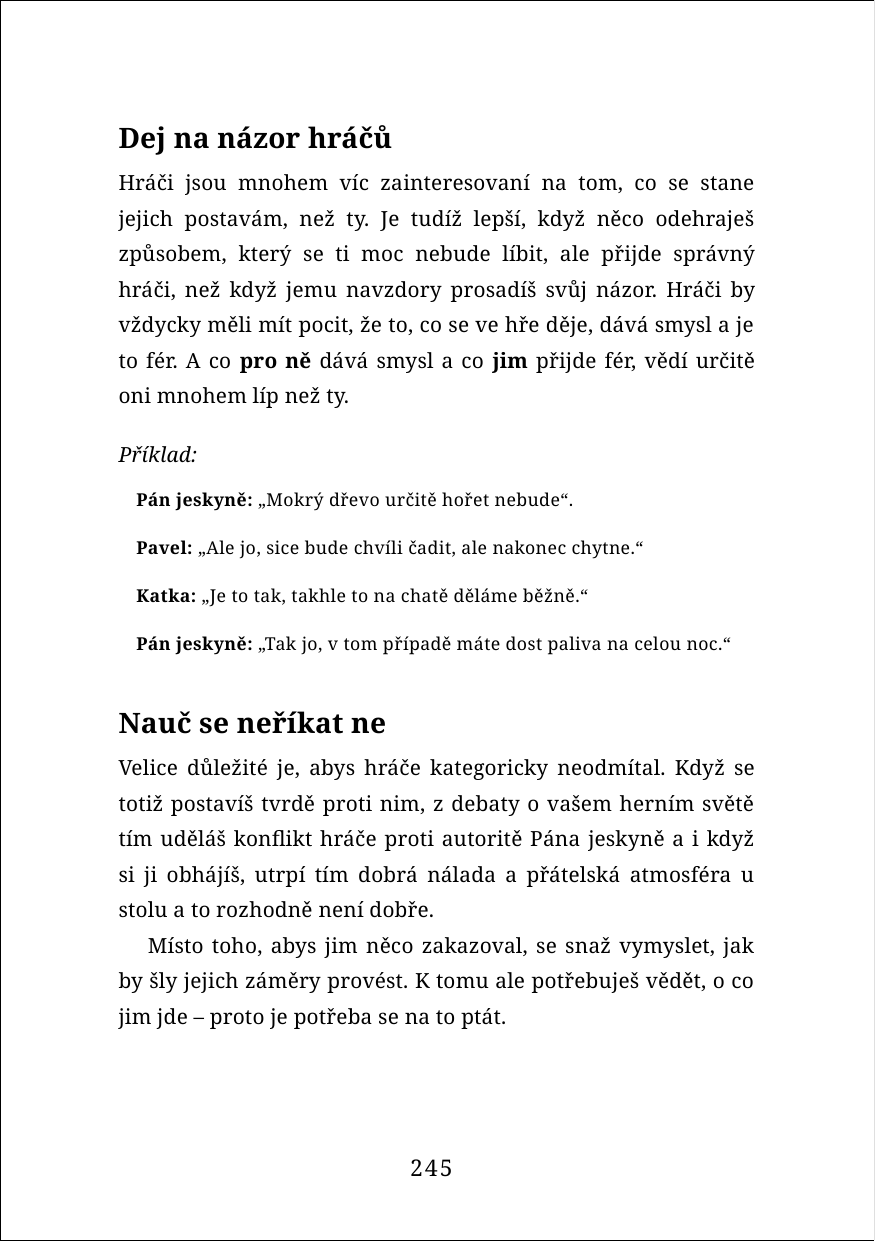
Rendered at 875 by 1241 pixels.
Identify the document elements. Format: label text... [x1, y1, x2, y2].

subtitle Nauč se neříkat ne [118, 703, 756, 742]
text Příklad: [118, 441, 756, 469]
text Pán jeskyně: „Mokrý dřevo určitě hořet nebude“. [136, 488, 756, 512]
text Hráči jsou mnohem víc zainteresovaní na tom, co se stane jejich postavám, než ty. Je tudíž lepší, když něco odehraješ způsobem, který se ti moc nebude líbit, ale přijde správný hráči, než když jemu navzdory prosadíš svůj názor. Hráči by vždycky měli mít pocit, že to, co se ve hře děje, dává smysl a je to fér. A co pro ně dává smysl a co jim přijde fér, vědí určitě oni mnohem líp než ty. [118, 168, 756, 410]
text Pán jeskyně: „Tak jo, v tom případě máte dost paliva na celou noc.“ [136, 632, 756, 656]
text Katka: „Je to tak, takhle to na chatě děláme běžně.“ [136, 584, 756, 608]
text Pavel: „Ale jo, sice bude chvíli čadit, ale nakonec chytne.“ [136, 536, 756, 560]
text Velice důležité je, abys hráče kategoricky neodmítal. Když se totiž postavíš tvrdě proti nim, z debaty o vašem herním světě tím uděláš konflikt hráče proti autoritě Pána jeskyně a i když si ji obhájíš, utrpí tím dobrá nálada a přátelská atmosféra u stolu a to rozhodně není dobře. Místo toho, abys jim něco zakazoval, se snaž vymyslet, jak by šly jejich záměry provést. K tomu ale potřebuješ vědět, o co jim jde – proto je potřeba se na to ptát. [118, 753, 756, 1030]
subtitle Dej na názor hráčů [118, 118, 756, 157]
